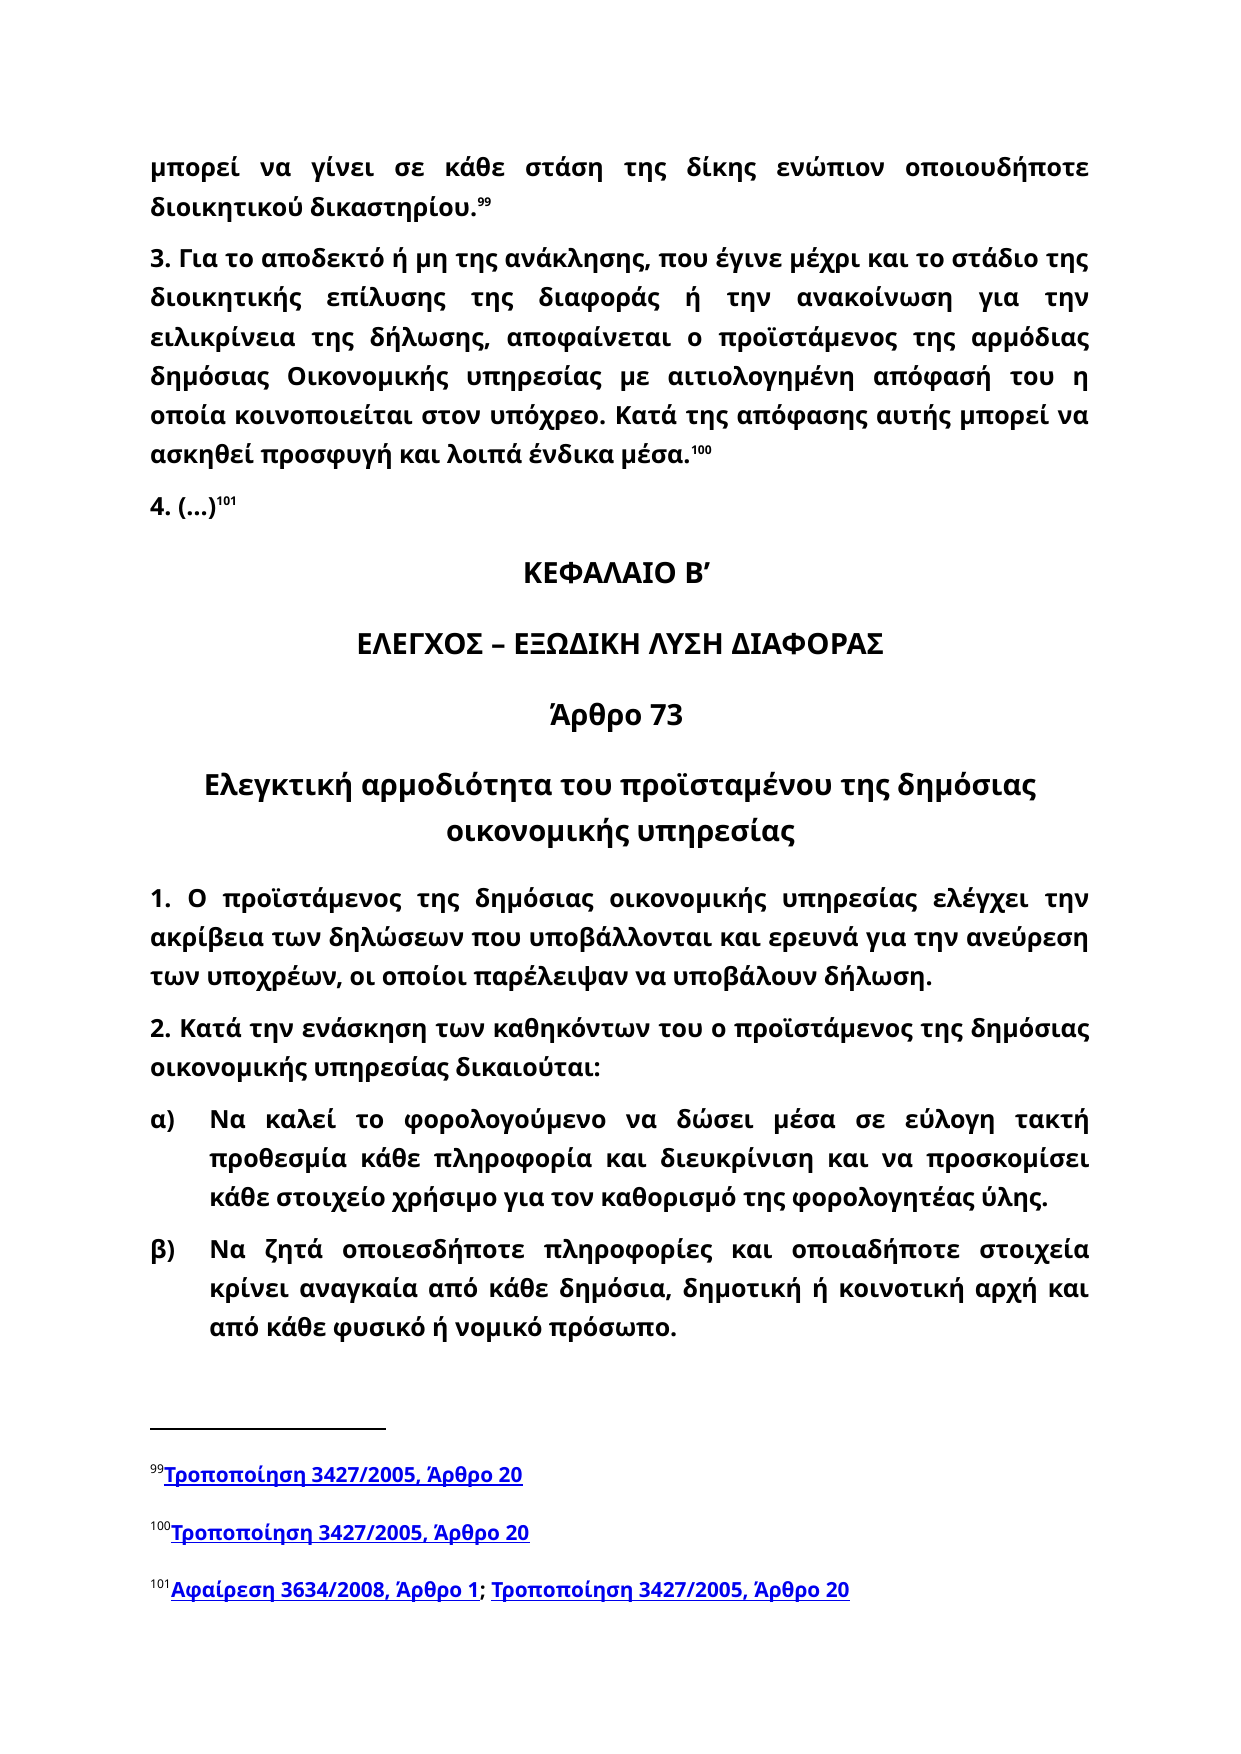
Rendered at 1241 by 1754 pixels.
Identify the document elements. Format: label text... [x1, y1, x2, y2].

text Αφαίρεση 3634/2008, Άρθρο 1; Τροποποίηση 3427/2005, Άρθρο 20 [150, 1576, 1090, 1604]
text 3. Για το αποδεκτό ή μη της ανάκλησης, που έγινε μέχρι και το στάδιο της διοικητικής επίλυσης της διαφοράς ή την ανακοίνωση για την ειλικρίνεια της δήλωσης, αποφαίνεται ο προϊστάμενος της αρμόδιας δημόσιας Οικονομικής υπηρεσίας με αιτιολογημένη απόφασή του η οποία κοινοποιείται στον υπόχρεο. Κατά της απόφασης αυτής μπορεί να ασκηθεί προσφυγή και λοιπά ένδικα μέσα. [150, 241, 1090, 471]
list α) Να καλεί το φορολογούμενο να δώσει μέσα σε εύλογη τακτή προθεσμία κάθε πληροφορία και διευκρίνιση και να προσκομίσει κάθε στοιχείο χρήσιμο για τον καθορισμό της φορολογητέας ύλης. [150, 1101, 1090, 1214]
text 4. (…) [150, 488, 1090, 522]
text 2. Κατά την ενάσκηση των καθηκόντων του ο προϊστάμενος της δημόσιας οικονομικής υπηρεσίας δικαιούται: [150, 1011, 1090, 1084]
subtitle Ελεγκτική αρμοδιότητα του προϊσταμένου της δημόσιας οικονομικής υπηρεσίας [150, 764, 1090, 850]
text 1. Ο προϊστάμενος της δημόσιας οικονομικής υπηρεσίας ελέγχει την ακρίβεια των δηλώσεων που υποβάλλονται και ερευνά για την ανεύρεση των υποχρέων, οι οποίοι παρέλειψαν να υποβάλουν δήλωση. [150, 881, 1090, 993]
subtitle Άρθρο 73 [150, 694, 1090, 733]
subtitle ΚΕΦΑΛΑΙΟ Β’ [150, 552, 1090, 592]
text Τροποποίηση 3427/2005, Άρθρο 20 [150, 1518, 1090, 1546]
text μπορεί να γίνει σε κάθε στάση της δίκης ενώπιον οποιουδήποτε διοικητικού δικαστηρίου. [150, 150, 1090, 223]
list β) Να ζητά οποιεσδήποτε πληροφορίες και οποιαδήποτε στοιχεία κρίνει αναγκαία από κάθε δημόσια, δημοτική ή κοινοτική αρχή και από κάθε φυσικό ή νομικό πρόσωπο. [150, 1231, 1090, 1344]
text Τροποποίηση 3427/2005, Άρθρο 20 [150, 1460, 1090, 1489]
subtitle ΕΛΕΓΧΟΣ – ΕΞΩΔΙΚΗ ΛΥΣΗ ΔΙΑΦΟΡΑΣ [150, 623, 1090, 663]
